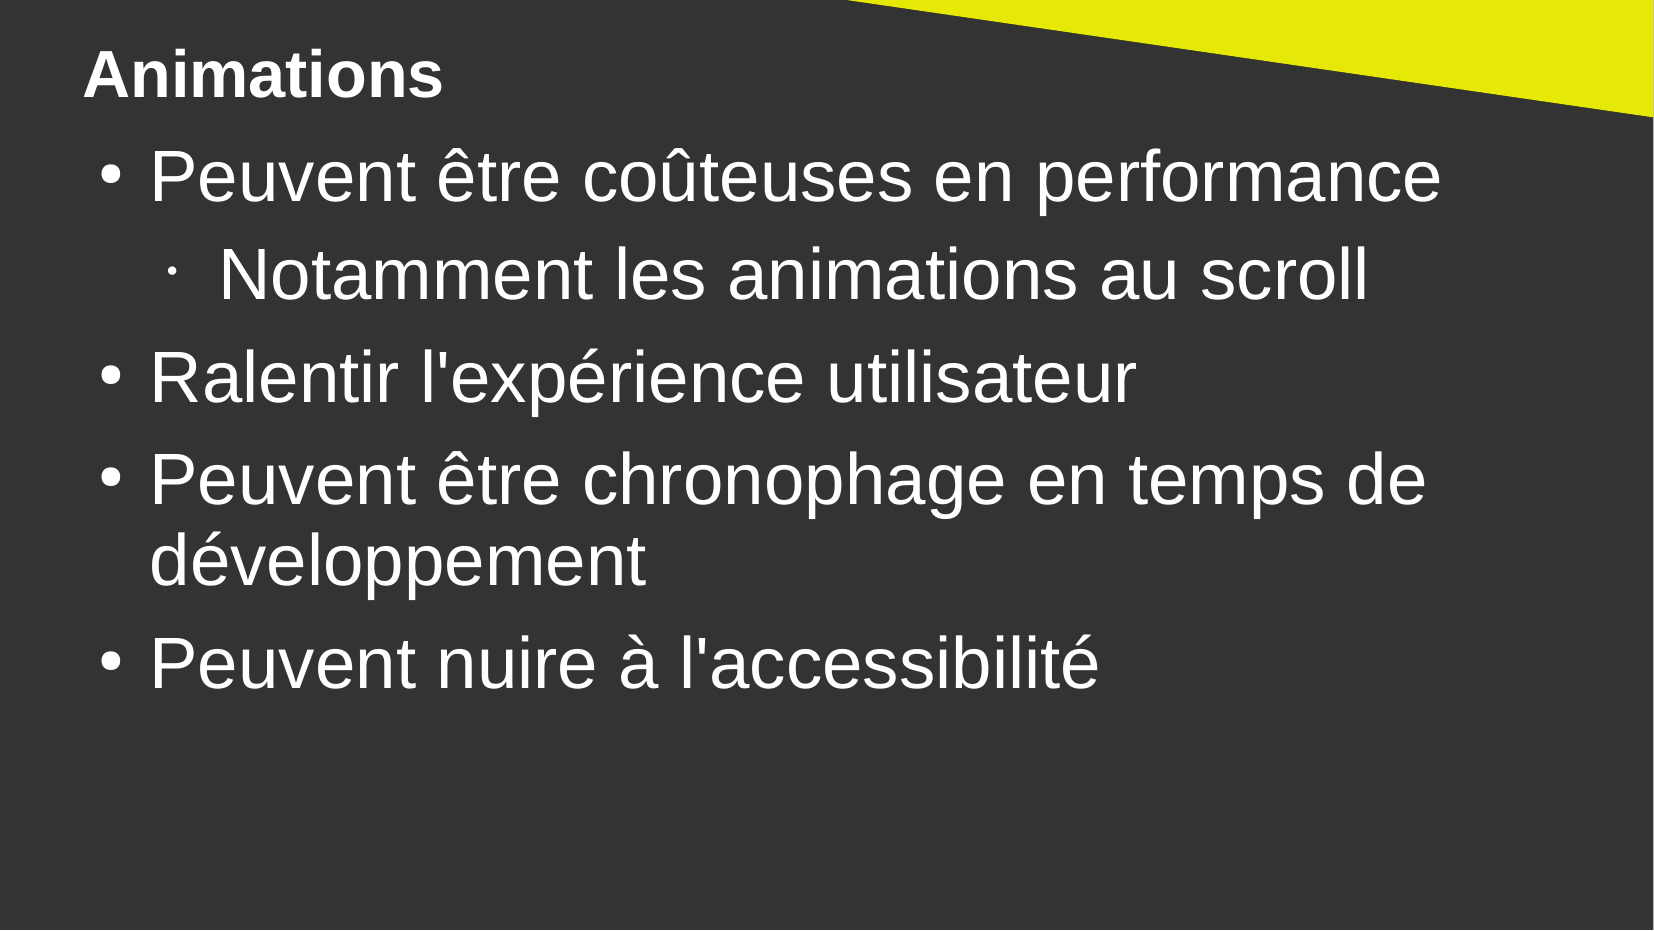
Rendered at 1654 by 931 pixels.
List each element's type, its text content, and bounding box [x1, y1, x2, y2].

list Peuvent être coûteuses en performance Notamment les animations au scroll Ralentir l'expérience utilisateur Peuvent être chronophage en temps de développement Peuvent nuire à l'accessibilité [80, 135, 1620, 709]
title Animations [82, 37, 1571, 114]
text_box [846, 0, 1654, 118]
